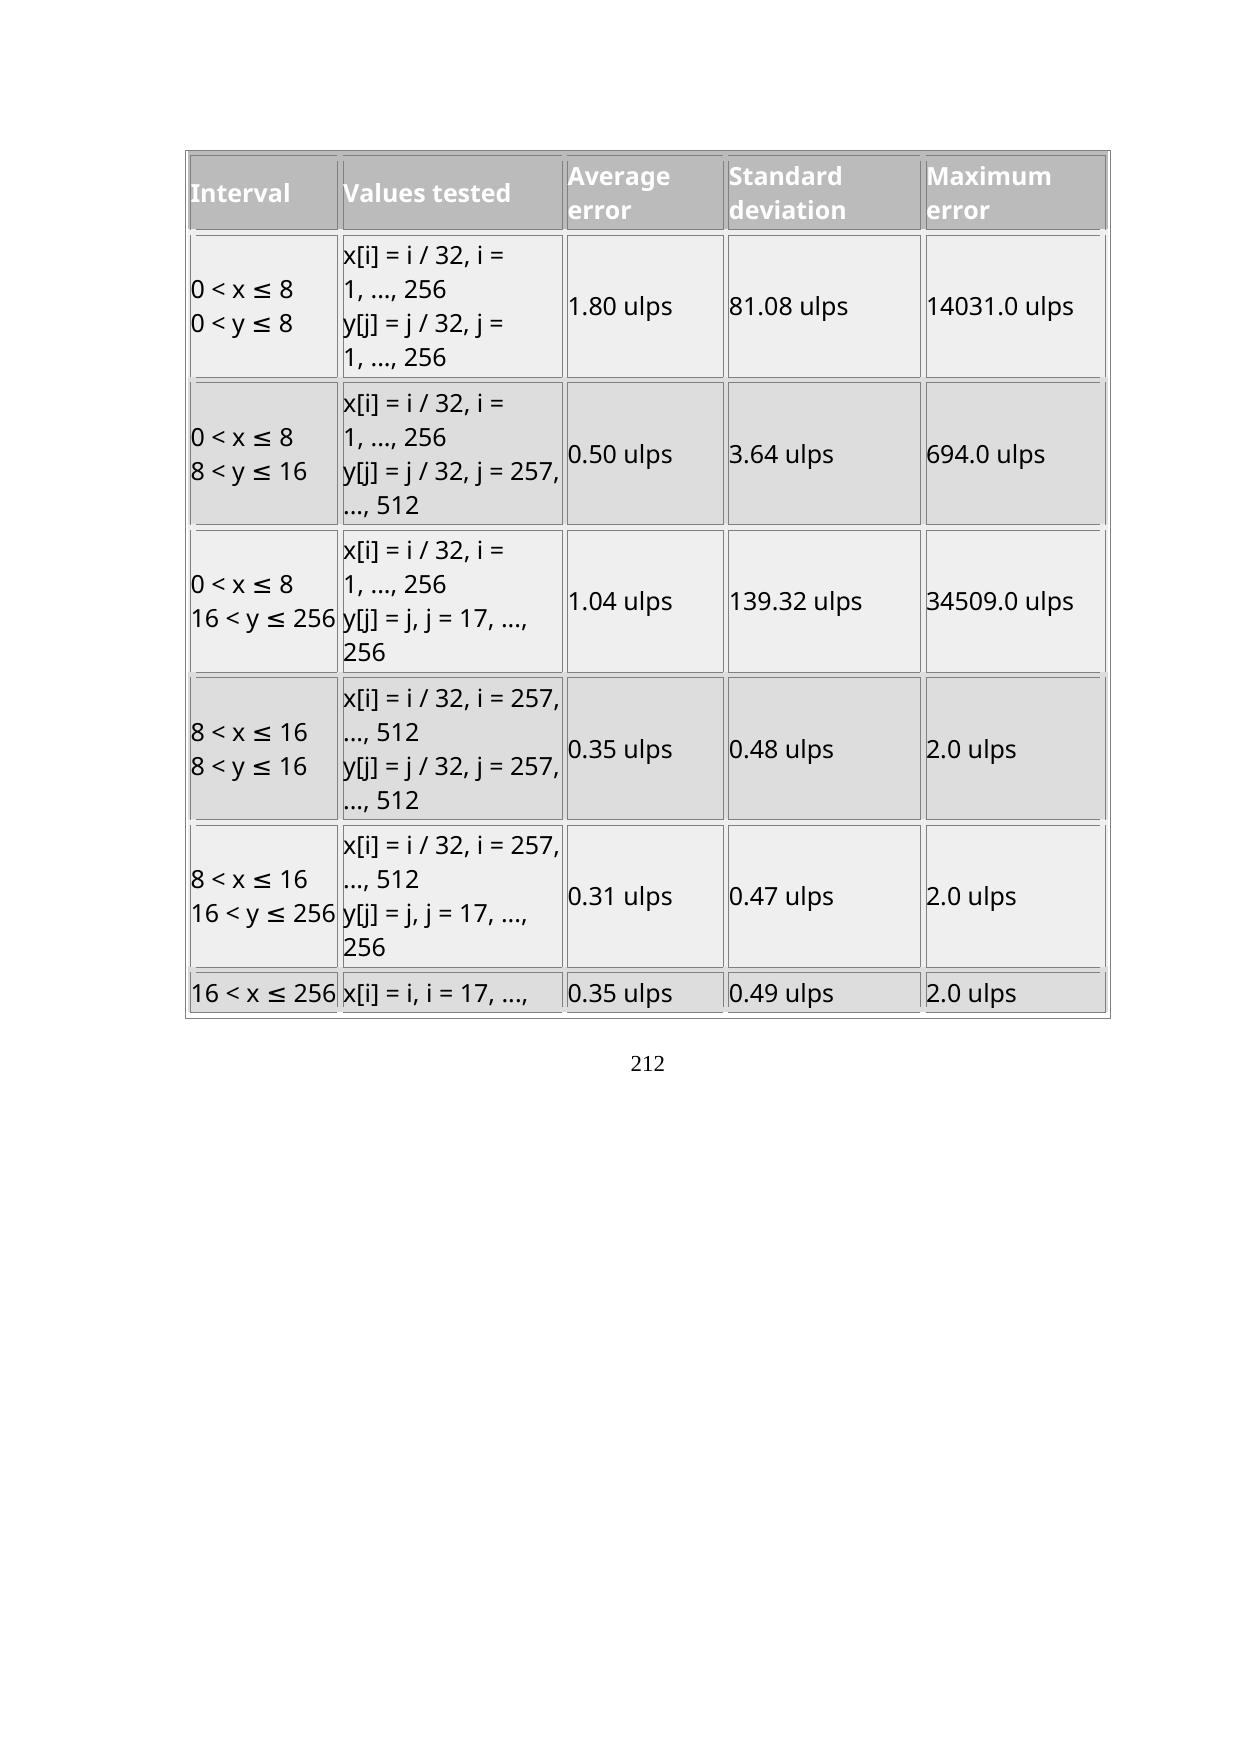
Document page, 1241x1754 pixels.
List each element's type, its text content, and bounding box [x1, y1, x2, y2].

table_cell 694.0 ulps [923, 377, 1108, 524]
table_cell 14031.0 ulps [923, 229, 1108, 377]
table_cell 0.31 ulps [564, 819, 726, 967]
table_cell 2.0 ulps [923, 672, 1108, 819]
table_cell 0.49 ulps [726, 967, 923, 1012]
table_cell 0.35 ulps [564, 672, 726, 819]
table_cell 0.47 ulps [726, 819, 923, 967]
table_cell 0.35 ulps [564, 967, 726, 1012]
table_cell 81.08 ulps [726, 229, 923, 377]
table_cell 8 < x ≤ 16 16 < y ≤ 256 [188, 819, 340, 967]
table_cell x[i] = i / 32, i = 257, ..., 512 y[j] = j, j = 17, ..., 256 [340, 819, 564, 967]
table_header Maximum error [923, 151, 1108, 229]
table_cell 0 < x ≤ 8 16 < y ≤ 256 [188, 524, 340, 672]
table_header Interval [188, 151, 340, 229]
table_cell 16 < x ≤ 256 [188, 967, 340, 1012]
table_cell 2.0 ulps [923, 967, 1108, 1012]
table_cell 8 < x ≤ 16 8 < y ≤ 16 [188, 672, 340, 819]
table_cell 3.64 ulps [726, 377, 923, 524]
table_cell x[i] = i / 32, i = 1, ..., 256 y[j] = j / 32, j = 257, ..., 512 [340, 377, 564, 524]
table_header Average error [564, 151, 726, 229]
table_cell x[i] = i, i = 17, ..., [340, 967, 564, 1012]
table_cell 1.04 ulps [564, 524, 726, 672]
table_cell 0 < x ≤ 8 8 < y ≤ 16 [188, 377, 340, 524]
table_header Values tested [340, 151, 564, 229]
table_cell x[i] = i / 32, i = 1, ..., 256 y[j] = j, j = 17, ..., 256 [340, 524, 564, 672]
table_cell x[i] = i / 32, i = 257, ..., 512 y[j] = j / 32, j = 257, ..., 512 [340, 672, 564, 819]
table_cell 34509.0 ulps [923, 524, 1108, 672]
table_cell 0.50 ulps [564, 377, 726, 524]
table_cell 139.32 ulps [726, 524, 923, 672]
table_cell x[i] = i / 32, i = 1, ..., 256 y[j] = j / 32, j = 1, ..., 256 [340, 229, 564, 377]
table_cell 0.48 ulps [726, 672, 923, 819]
table_cell 1.80 ulps [564, 229, 726, 377]
table_cell 0 < x ≤ 8 0 < y ≤ 8 [188, 229, 340, 377]
table_header Standard deviation [726, 151, 923, 229]
table_cell 2.0 ulps [923, 819, 1108, 967]
